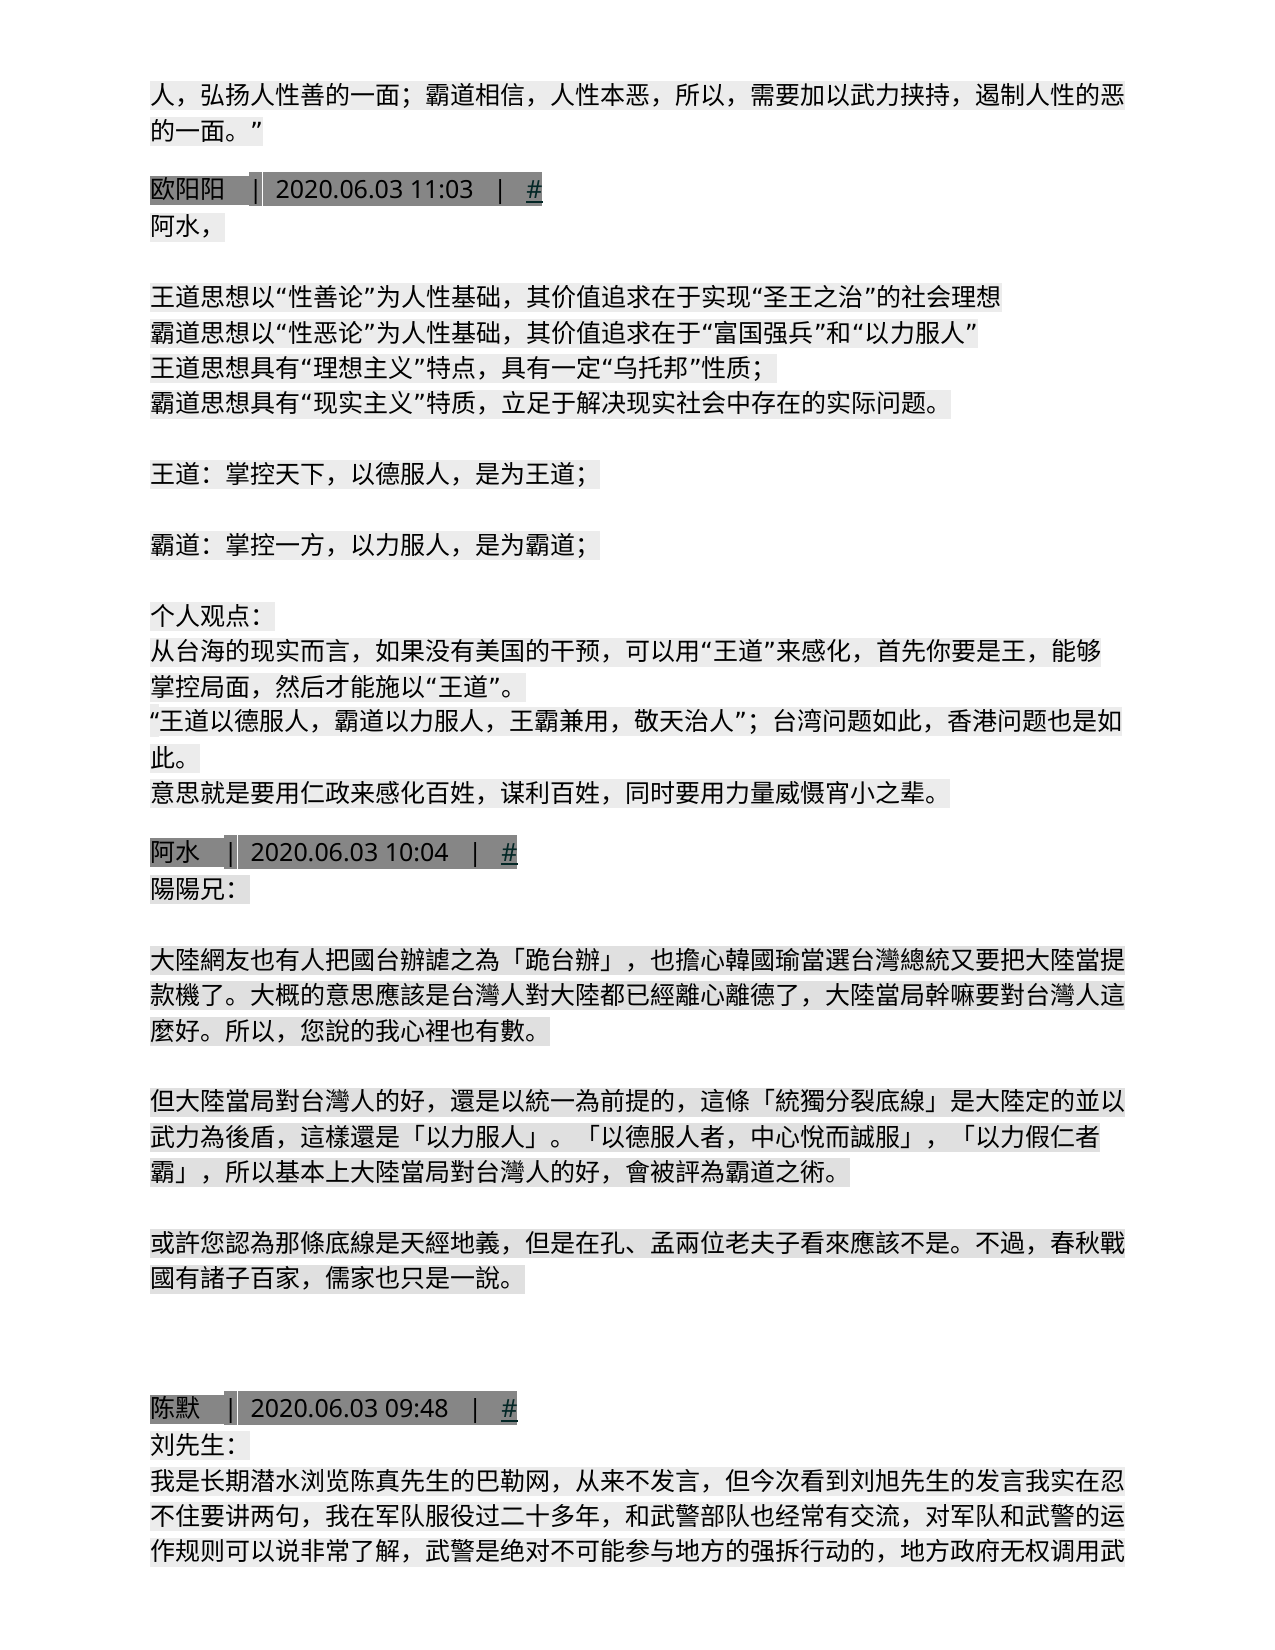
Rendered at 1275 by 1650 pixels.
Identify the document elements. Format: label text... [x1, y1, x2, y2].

text 阿水 | 2020.06.03 10:04 | # [150, 833, 1125, 869]
text 欧阳阳 | 2020.06.03 11:03 | # [150, 171, 1125, 206]
text 刘先生： 我是长期潜水浏览陈真先生的巴勒网，从来不发言，但今次看到刘旭先生的发言我实在忍不住要讲两句，我在军队服役过二十多年，和武警部队也经常有交流，对军队和武警的运作规则可以说非常了解，武警是绝对不可能参与地方的强拆行动的，地方政府无权调用武 [150, 1425, 1125, 1567]
text 人，弘扬人性善的一面；霸道相信，人性本恶，所以，需要加以武力挟持，遏制人性的恶的一面。” [150, 75, 1125, 146]
text 阿水， 王道思想以“性善论”为人性基础，其价值追求在于实现“圣王之治”的社会理想 霸道思想以“性恶论”为人性基础，其价值追求在于“富国强兵”和“以力服人” 王道思想具有“理想主义”特点，具有一定“乌托邦”性质； 霸道思想具有“现实主义”特质，立足于解决现实社会中存在的实际问题。 王道：掌控天下，以德服人，是为王道； 霸道：掌控一方，以力服人，是为霸道； 个人观点： 从台海的现实而言，如果没有美国的干预，可以用“王道”来感化，首先你要是王，能够掌控局面，然后才能施以“王道”。 “王道以德服人，霸道以力服人，王霸兼用，敬天治人”；台湾问题如此，香港问题也是如此。 意思就是要用仁政来感化百姓，谋利百姓，同时要用力量威慑宵小之辈。 [150, 206, 1125, 808]
text 陈默 | 2020.06.03 09:48 | # [150, 1389, 1125, 1425]
text 陽陽兄： 大陸網友也有人把國台辦謔之為「跪台辦」，也擔心韓國瑜當選台灣總統又要把大陸當提款機了。大概的意思應該是台灣人對大陸都已經離心離德了，大陸當局幹嘛要對台灣人這麼好。所以，您說的我心裡也有數。 但大陸當局對台灣人的好，還是以統一為前提的，這條「統獨分裂底線」是大陸定的並以武力為後盾，這樣還是「以力服人」。「以德服人者，中心悅而誠服」，「以力假仁者霸」，所以基本上大陸當局對台灣人的好，會被評為霸道之術。 或許您認為那條底線是天經地義，但是在孔、孟兩位老夫子看來應該不是。不過，春秋戰國有諸子百家，儒家也只是一說。 [150, 869, 1125, 1364]
